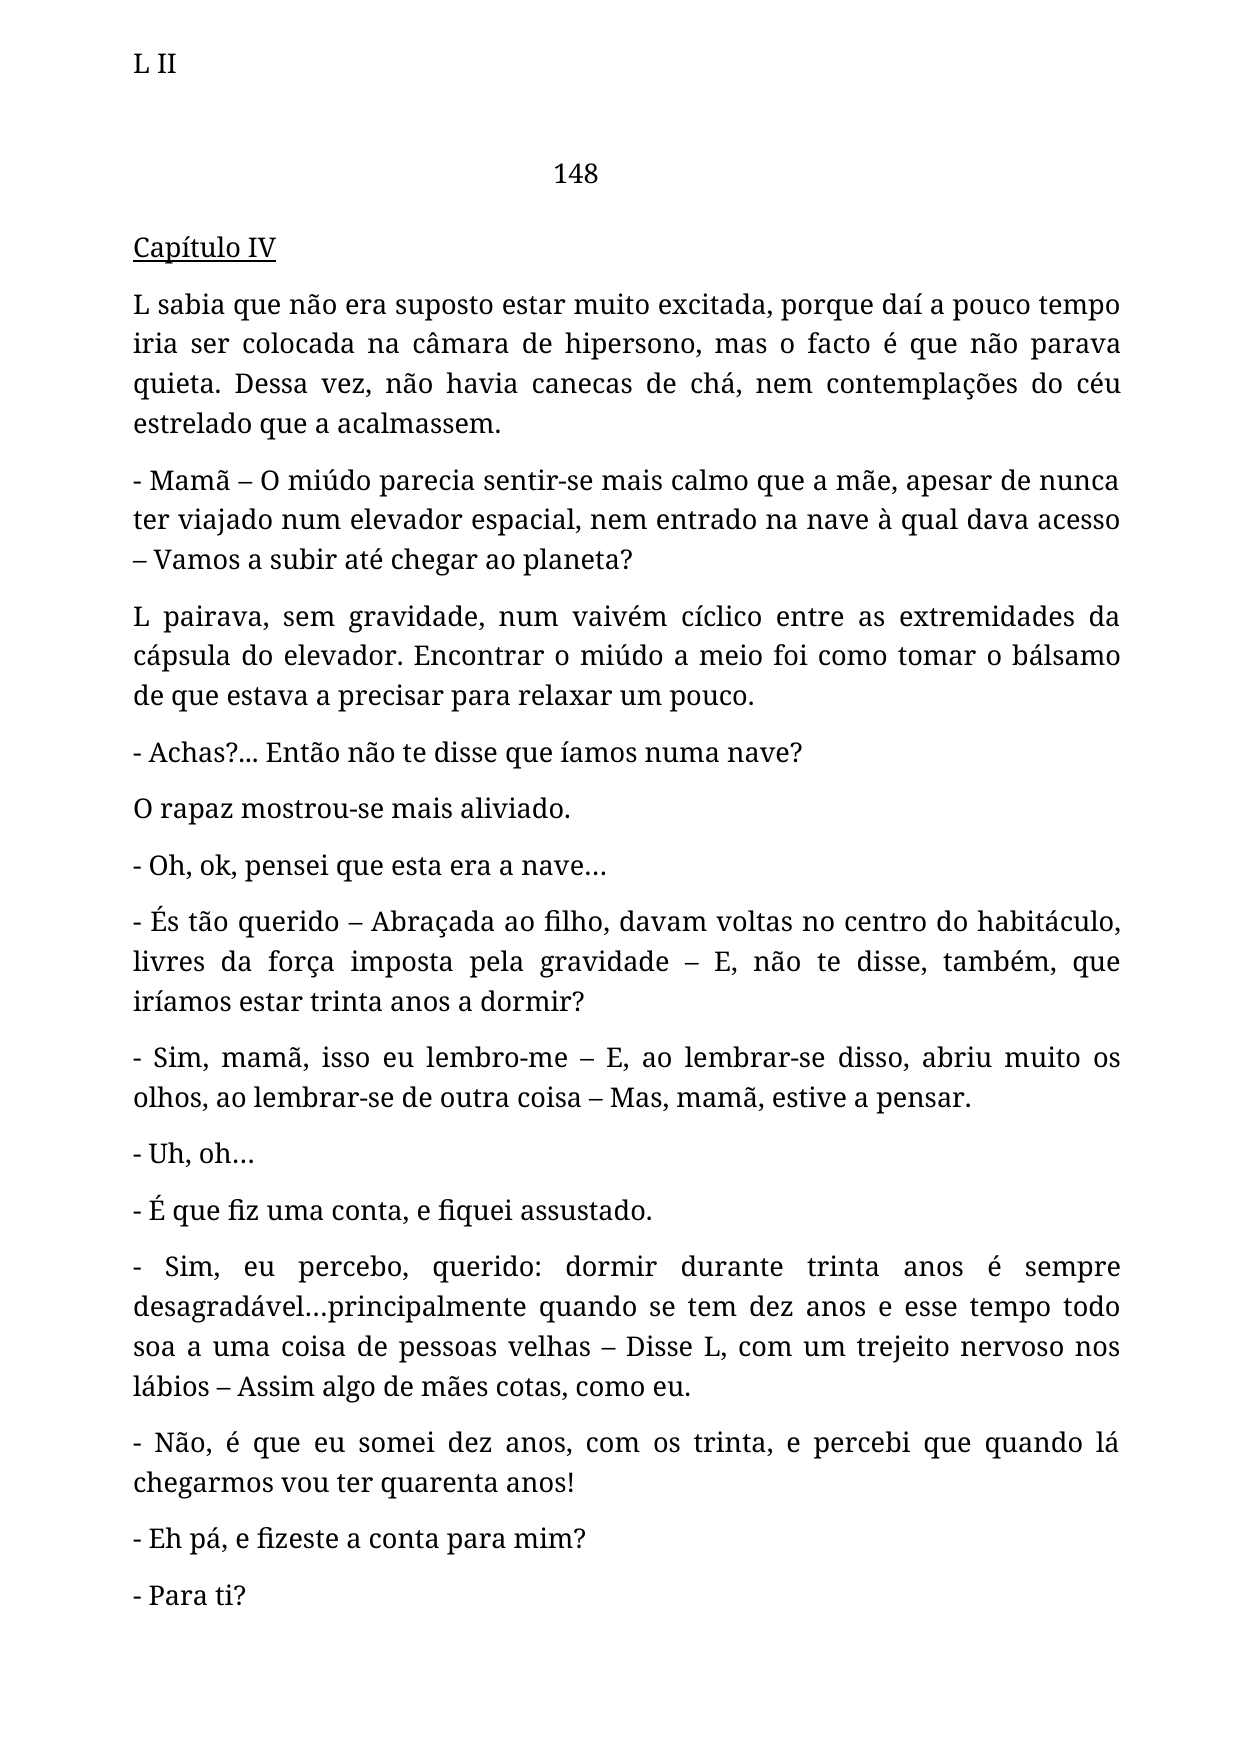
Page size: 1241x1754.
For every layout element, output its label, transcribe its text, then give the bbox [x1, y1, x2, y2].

text - Oh, ok, pensei que esta era a nave… [133, 846, 1122, 883]
text - Mamã – O miúdo parecia sentir-se mais calmo que a mãe, apesar de nunca ter viajado num elevador espacial, nem entrado na nave à qual dava acesso – Vamos a subir até chegar ao planeta? [133, 461, 1122, 577]
text - Não, é que eu somei dez anos, com os trinta, e percebi que quando lá chegarmos vou ter quarenta anos! [133, 1423, 1122, 1500]
text Capítulo IV [133, 229, 1122, 266]
text - Para ti? [133, 1576, 1122, 1613]
text - Achas?... Então não te disse que íamos numa nave? [133, 733, 1122, 770]
text - É que fiz uma conta, e fiquei assustado. [133, 1191, 1122, 1228]
text L sabia que não era suposto estar muito excitada, porque daí a pouco tempo iria ser colocada na câmara de hipersono, mas o facto é que não parava quieta. Dessa vez, não havia canecas de chá, nem contemplações do céu estrelado que a acalmassem. [133, 285, 1122, 441]
text - És tão querido – Abraçada ao filho, davam voltas no centro do habitáculo, livres da força imposta pela gravidade – E, não te disse, também, que iríamos estar trinta anos a dormir? [133, 902, 1122, 1019]
text - Sim, mamã, isso eu lembro-me – E, ao lembrar-se disso, abriu muito os olhos, ao lembrar-se de outra coisa – Mas, mamã, estive a pensar. [133, 1038, 1122, 1115]
text - Uh, oh… [133, 1135, 1122, 1172]
text L pairava, sem gravidade, num vaivém cíclico entre as extremidades da cápsula do elevador. Encontrar o miúdo a meio foi como tomar o bálsamo de que estava a precisar para relaxar um pouco. [133, 597, 1122, 713]
text - Sim, eu percebo, querido: dormir durante trinta anos é sempre desagradável…principalmente quando se tem dez anos e esse tempo todo soa a uma coisa de pessoas velhas – Disse L, com um trejeito nervoso nos lábios – Assim algo de mães cotas, como eu. [133, 1248, 1122, 1404]
text O rapaz mostrou-se mais aliviado. [133, 789, 1122, 826]
text - Eh pá, e fizeste a conta para mim? [133, 1520, 1122, 1557]
